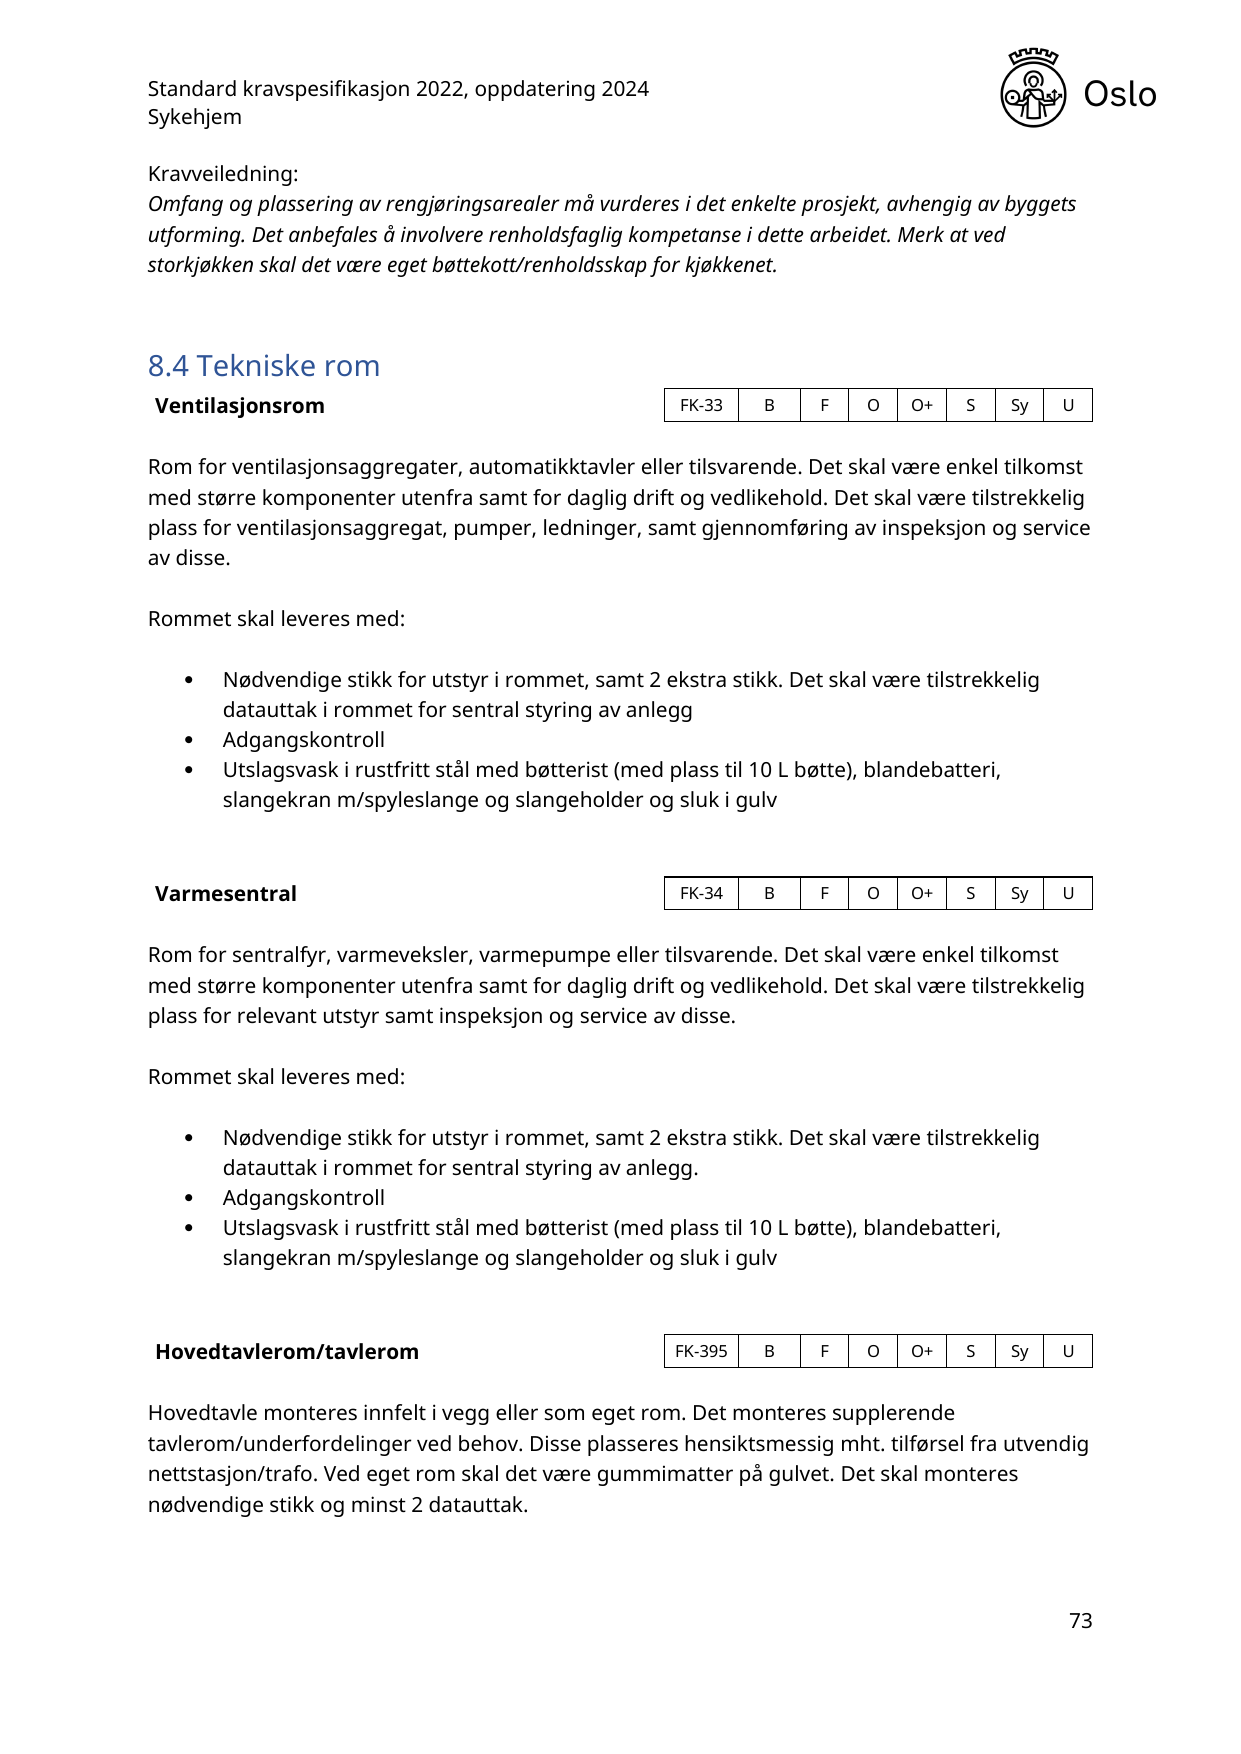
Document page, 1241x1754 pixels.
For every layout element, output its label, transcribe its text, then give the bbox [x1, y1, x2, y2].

table_header Sy [996, 1335, 1043, 1367]
table_header FK-34 [665, 878, 738, 909]
table_header U [1044, 1335, 1092, 1367]
table_header O [849, 878, 897, 909]
table_header B [739, 1335, 800, 1367]
text Rommet skal leveres med: [148, 604, 1093, 633]
text Omfang og plassering av rengjøringsarealer må vurderes i det enkelte prosjekt, avhengig av byggets utforming. Det anbefales å involvere renholdsfaglig kompetanse i dette arbeidet. Merk at ved storkjøkken skal det være eget bøttekott/renholdsskap for kjøkkenet. [148, 189, 1093, 279]
table_header O+ [898, 389, 946, 421]
table_header S [947, 389, 995, 421]
list Adgangskontroll [185, 725, 1093, 754]
list Nødvendige stikk for utstyr i rommet, samt 2 ekstra stikk. Det skal være tilstrekkelig datauttak i rommet for sentral styring av anlegg. [185, 1123, 1093, 1182]
table_header O [849, 389, 897, 421]
list Adgangskontroll [185, 1183, 1093, 1212]
table_header Hovedtavlerom/tavlerom [148, 1334, 664, 1367]
text Hovedtavle monteres innfelt i vegg eller som eget rom. Det monteres supplerende tavlerom/underfordelinger ved behov. Disse plasseres hensiktsmessig mht. tilførsel fra utvendig nettstasjon/trafo. Ved eget rom skal det være gummimatter på gulvet. Det skal monteres nødvendige stikk og minst 2 datauttak. [148, 1398, 1093, 1518]
table_header Ventilasjonsrom [148, 388, 664, 421]
text Rommet skal leveres med: [148, 1062, 1093, 1091]
table_header S [947, 1335, 995, 1367]
table_header S [947, 878, 995, 909]
list Utslagsvask i rustfritt stål med bøtterist (med plass til 10 L bøtte), blandebatteri, slangekran m/spyleslange og slangeholder og sluk i gulv [185, 755, 1093, 814]
table_header O+ [898, 1335, 946, 1367]
table_header F [801, 878, 848, 909]
table_header B [739, 389, 800, 421]
list Utslagsvask i rustfritt stål med bøtterist (med plass til 10 L bøtte), blandebatteri, slangekran m/spyleslange og slangeholder og sluk i gulv [185, 1213, 1093, 1272]
text Kravveiledning: [148, 159, 1093, 187]
text Rom for sentralfyr, varmeveksler, varmepumpe eller tilsvarende. Det skal være enkel tilkomst med større komponenter utenfra samt for daglig drift og vedlikehold. Det skal være tilstrekkelig plass for relevant utstyr samt inspeksjon og service av disse. [148, 941, 1093, 1030]
list Nødvendige stikk for utstyr i rommet, samt 2 ekstra stikk. Det skal være tilstrekkelig datauttak i rommet for sentral styring av anlegg [185, 665, 1093, 724]
table_header U [1044, 878, 1092, 909]
table_header Varmesentral [148, 876, 664, 909]
table_header O [849, 1335, 897, 1367]
table_header B [739, 878, 800, 909]
table_header F [801, 389, 848, 421]
table_header O+ [898, 878, 946, 909]
text Rom for ventilasjonsaggregater, automatikktavler eller tilsvarende. Det skal være enkel tilkomst med større komponenter utenfra samt for daglig drift og vedlikehold. Det skal være tilstrekkelig plass for ventilasjonsaggregat, pumper, ledninger, samt gjennomføring av inspeksjon og service av disse. [148, 452, 1093, 572]
table_header F [801, 1335, 848, 1367]
table_header Sy [996, 389, 1043, 421]
table_header Sy [996, 878, 1043, 909]
table_header FK-395 [665, 1335, 738, 1367]
subtitle 8.4 Tekniske rom [148, 346, 1093, 385]
table_header FK-33 [665, 389, 738, 421]
table_header U [1044, 389, 1092, 421]
